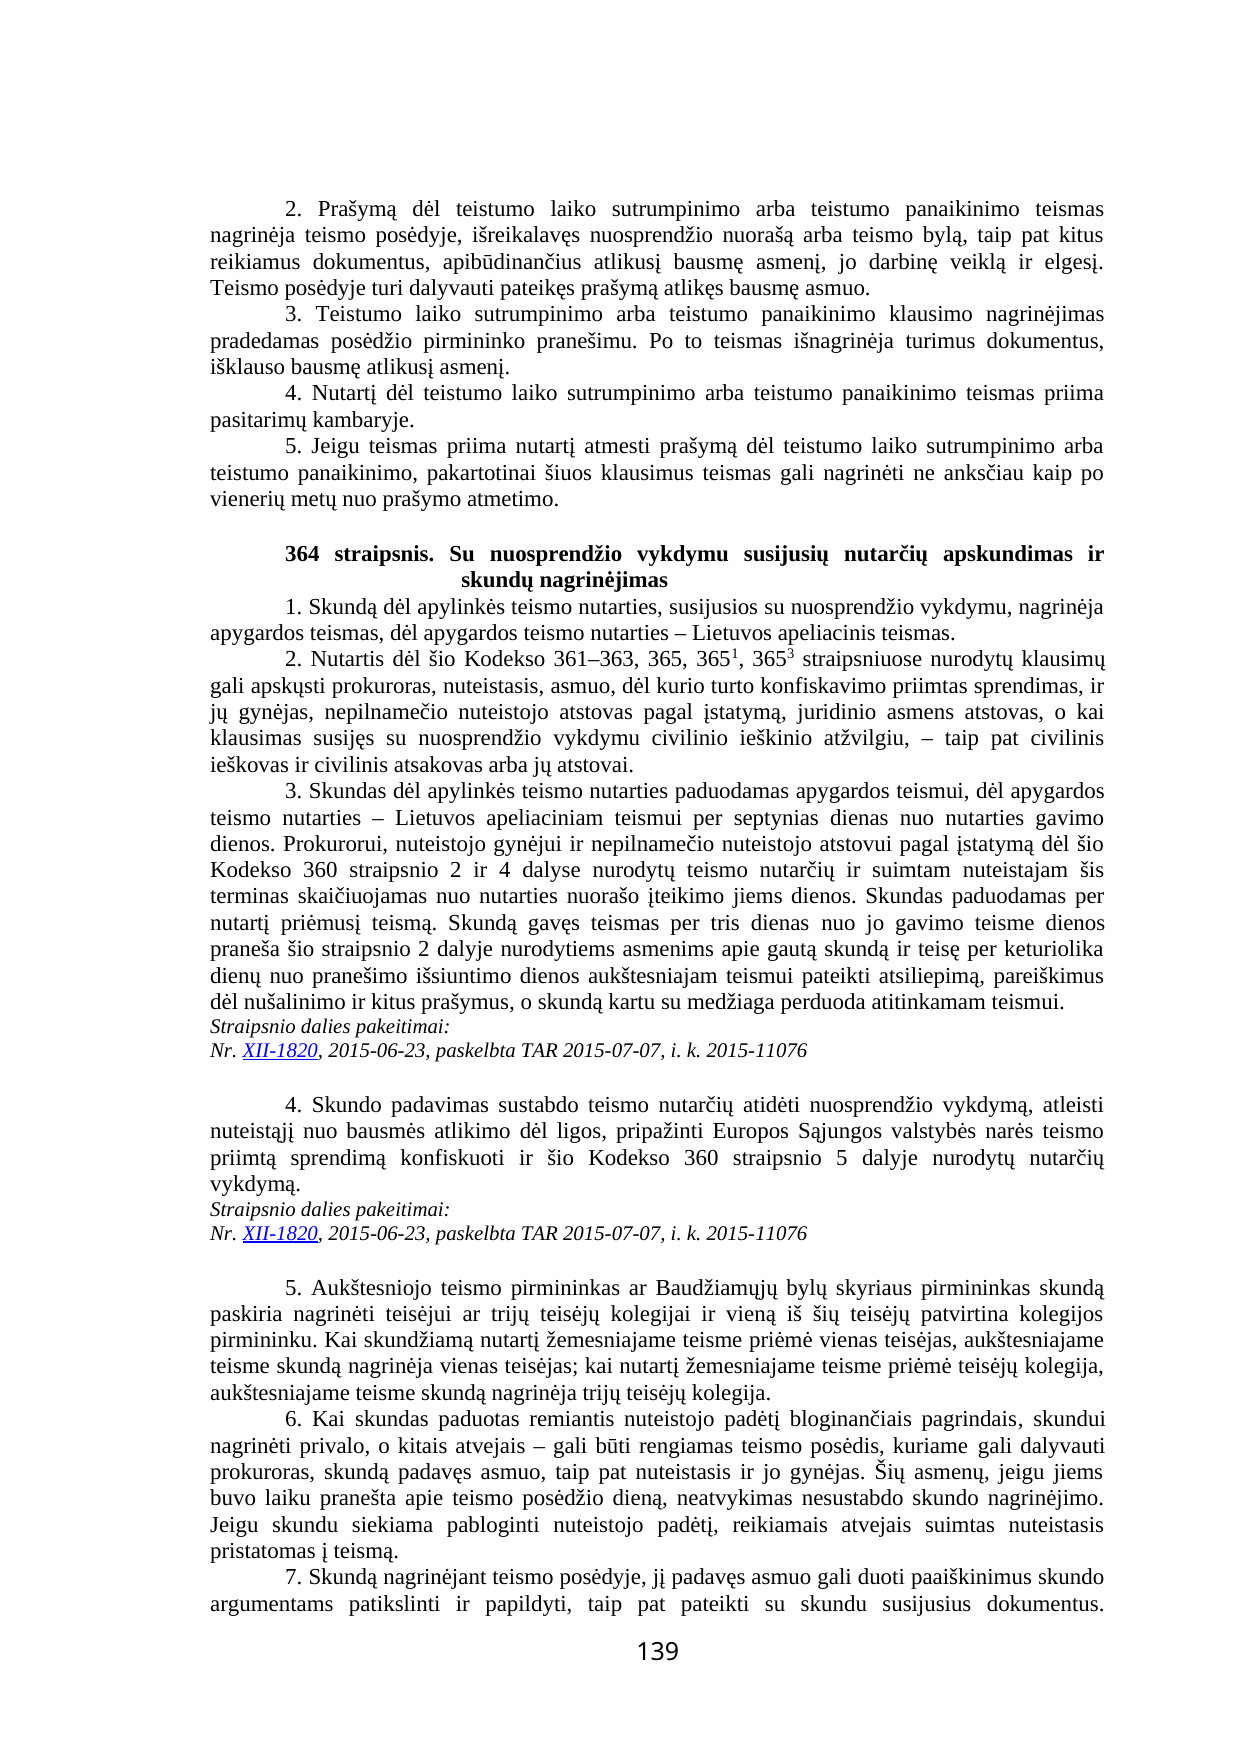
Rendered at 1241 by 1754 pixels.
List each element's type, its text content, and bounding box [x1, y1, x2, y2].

text 4. Nutartį dėl teistumo laiko sutrumpinimo arba teistumo panaikinimo teismas priima pasitarimų kambaryje. [210, 379, 1106, 432]
text 6. Kai skundas paduotas remiantis nuteistojo padėtį bloginančiais pagrindais, skundui nagrinėti privalo, o kitais atvejais – gali būti rengiamas teismo posėdis, kuriame gali dalyvauti prokuroras, skundą padavęs asmuo, taip pat nuteistasis ir jo gynėjas. Šių asmenų, jeigu jiems buvo laiku pranešta apie teismo posėdžio dieną, neatvykimas nesustabdo skundo nagrinėjimo. Jeigu skundu siekiama pabloginti nuteistojo padėtį, reikiamais atvejais suimtas nuteistasis pristatomas į teismą. [210, 1405, 1106, 1563]
text 1. Skundą dėl apylinkės teismo nutarties, susijusios su nuosprendžio vykdymu, nagrinėja apygardos teismas, dėl apygardos teismo nutarties – Lietuvos apeliacinis teismas. [210, 593, 1106, 645]
text Straipsnio dalies pakeitimai: [210, 1197, 1106, 1221]
text 5. Jeigu teismas priima nutartį atmesti prašymą dėl teistumo laiko sutrumpinimo arba teistumo panaikinimo, pakartotinai šiuos klausimus teismas gali nagrinėti ne anksčiau kaip po vienerių metų nuo prašymo atmetimo. [210, 432, 1106, 511]
text 3. Skundas dėl apylinkės teismo nutarties paduodamas apygardos teismui, dėl apygardos teismo nutarties – Lietuvos apeliaciniam teismui per septynias dienas nuo nutarties gavimo dienos. Prokurorui, nuteistojo gynėjui ir nepilnamečio nuteistojo atstovui pagal įstatymą dėl šio Kodekso 360 straipsnio 2 ir 4 dalyse nurodytų teismo nutarčių ir suimtam nuteistajam šis terminas skaičiuojamas nuo nutarties nuorašo įteikimo jiems dienos. Skundas paduodamas per nutartį priėmusį teismą. Skundą gavęs teismas per tris dienas nuo jo gavimo teisme dienos praneša šio straipsnio 2 dalyje nurodytiems asmenims apie gautą skundą ir teisę per keturiolika dienų nuo pranešimo išsiuntimo dienos aukštesniajam teismui pateikti atsiliepimą, pareiškimus dėl nušalinimo ir kitus prašymus, o skundą kartu su medžiaga perduoda atitinkamam teismui. [210, 777, 1106, 1014]
text 5. Aukštesniojo teismo pirmininkas ar Baudžiamųjų bylų skyriaus pirmininkas skundą paskiria nagrinėti teisėjui ar trijų teisėjų kolegijai ir vieną iš šių teisėjų patvirtina kolegijos pirmininku. Kai skundžiamą nutartį žemesniajame teisme priėmė vienas teisėjas, aukštesniajame teisme skundą nagrinėja vienas teisėjas; kai nutartį žemesniajame teisme priėmė teisėjų kolegija, aukštesniajame teisme skundą nagrinėja trijų teisėjų kolegija. [210, 1273, 1106, 1405]
text Nr. XII-1820, 2015-06-23, paskelbta TAR 2015-07-07, i. k. 2015-11076 [210, 1221, 1106, 1245]
text Nr. XII-1820, 2015-06-23, paskelbta TAR 2015-07-07, i. k. 2015-11076 [210, 1038, 1106, 1062]
text 364 straipsnis. Su nuosprendžio vykdymu susijusių nutarčių apskundimas ir skundų nagrinėjimas [285, 540, 1106, 593]
text 2. Prašymą dėl teistumo laiko sutrumpinimo arba teistumo panaikinimo teismas nagrinėja teismo posėdyje, išreikalavęs nuosprendžio nuorašą arba teismo bylą, taip pat kitus reikiamus dokumentus, apibūdinančius atlikusį bausmę asmenį, jo darbinę veiklą ir elgesį. Teismo posėdyje turi dalyvauti pateikęs prašymą atlikęs bausmę asmuo. [210, 195, 1106, 300]
text 7. Skundą nagrinėjant teismo posėdyje, jį padavęs asmuo gali duoti paaiškinimus skundo argumentams patikslinti ir papildyti, taip pat pateikti su skundu susijusius dokumentus. [210, 1563, 1106, 1616]
text 4. Skundo padavimas sustabdo teismo nutarčių atidėti nuosprendžio vykdymą, atleisti nuteistąjį nuo bausmės atlikimo dėl ligos, pripažinti Europos Sąjungos valstybės narės teismo priimtą sprendimą konfiskuoti ir šio Kodekso 360 straipsnio 5 dalyje nurodytų nutarčių vykdymą. [210, 1091, 1106, 1197]
text 2. Nutartis dėl šio Kodekso 361–363, 365, 3651, 3653 straipsniuose nurodytų klausimų gali apskųsti prokuroras, nuteistasis, asmuo, dėl kurio turto konfiskavimo priimtas sprendimas, ir jų gynėjas, nepilnamečio nuteistojo atstovas pagal įstatymą, juridinio asmens atstovas, o kai klausimas susijęs su nuosprendžio vykdymu civilinio ieškinio atžvilgiu, – taip pat civilinis ieškovas ir civilinis atsakovas arba jų atstovai. [210, 645, 1106, 777]
text 3. Teistumo laiko sutrumpinimo arba teistumo panaikinimo klausimo nagrinėjimas pradedamas posėdžio pirmininko pranešimu. Po to teismas išnagrinėja turimus dokumentus, išklauso bausmę atlikusį asmenį. [210, 300, 1106, 379]
text Straipsnio dalies pakeitimai: [210, 1014, 1106, 1038]
